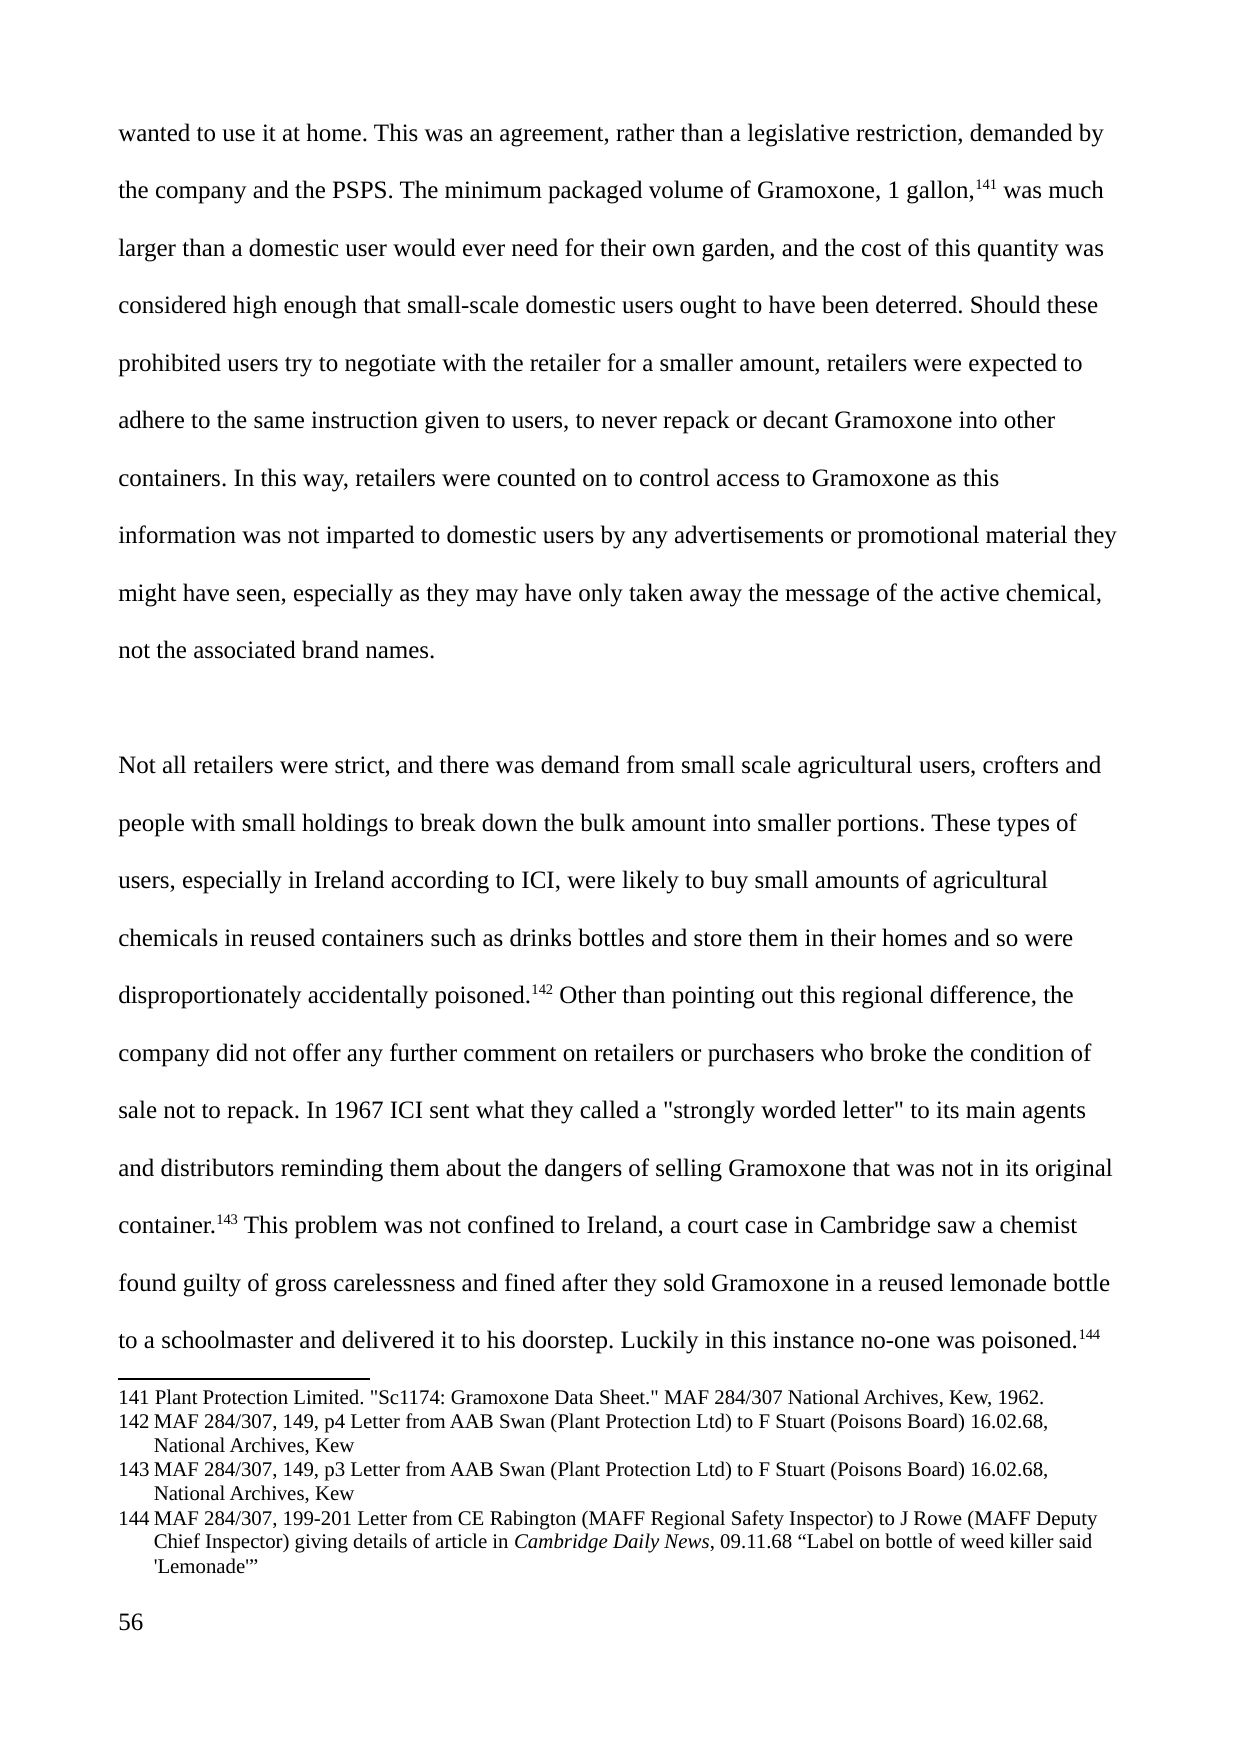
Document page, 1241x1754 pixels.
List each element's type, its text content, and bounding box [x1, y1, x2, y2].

text MAF 284/307, 149, p4 Letter from AAB Swan (Plant Protection Ltd) to F Stuart (Poisons Board) 16.02.68, National Archives, Kew [118, 1409, 1122, 1457]
text Not all retailers were strict, and there was demand from small scale agricultural users, crofters and people with small holdings to break down the bulk amount into smaller portions. These types of users, especially in Ireland according to ICI, were likely to buy small amounts of agricultural chemicals in reused containers such as drinks bottles and store them in their homes and so were disproportionately accidentally poisoned. Other than pointing out this regional difference, the company did not offer any further comment on retailers or purchasers who broke the condition of sale not to repack. In 1967 ICI sent what they called a "strongly worded letter" to its main agents and distributors reminding them about the dangers of selling Gramoxone that was not in its original container. This problem was not confined to Ireland, a court case in Cambridge saw a chemist found guilty of gross carelessness and fined after they sold Gramoxone in a reused lemonade bottle to a schoolmaster and delivered it to his doorstep. Luckily in this instance no-one was poisoned. [118, 751, 1122, 1354]
text MAF 284/307, 199-201 Letter from CE Rabington (MAFF Regional Safety Inspector) to J Rowe (MAFF Deputy Chief Inspector) giving details of article in Cambridge Daily News, 09.11.68 “Label on bottle of weed killer said 'Lemonade'” [118, 1505, 1122, 1578]
text wanted to use it at home. This was an agreement, rather than a legislative restriction, demanded by the company and the PSPS. The minimum packaged volume of Gramoxone, 1 gallon, was much larger than a domestic user would ever need for their own garden, and the cost of this quantity was considered high enough that small-scale domestic users ought to have been deterred. Should these prohibited users try to negotiate with the retailer for a smaller amount, retailers were expected to adhere to the same instruction given to users, to never repack or decant Gramoxone into other containers. In this way, retailers were counted on to control access to Gramoxone as this information was not imparted to domestic users by any advertisements or promotional material they might have seen, especially as they may have only taken away the message of the active chemical, not the associated brand names. [118, 118, 1122, 664]
text Plant Protection Limited. "Sc1174: Gramoxone Data Sheet." MAF 284/307 National Archives, Kew, 1962. [118, 1385, 1122, 1409]
text MAF 284/307, 149, p3 Letter from AAB Swan (Plant Protection Ltd) to F Stuart (Poisons Board) 16.02.68, National Archives, Kew [118, 1457, 1122, 1505]
